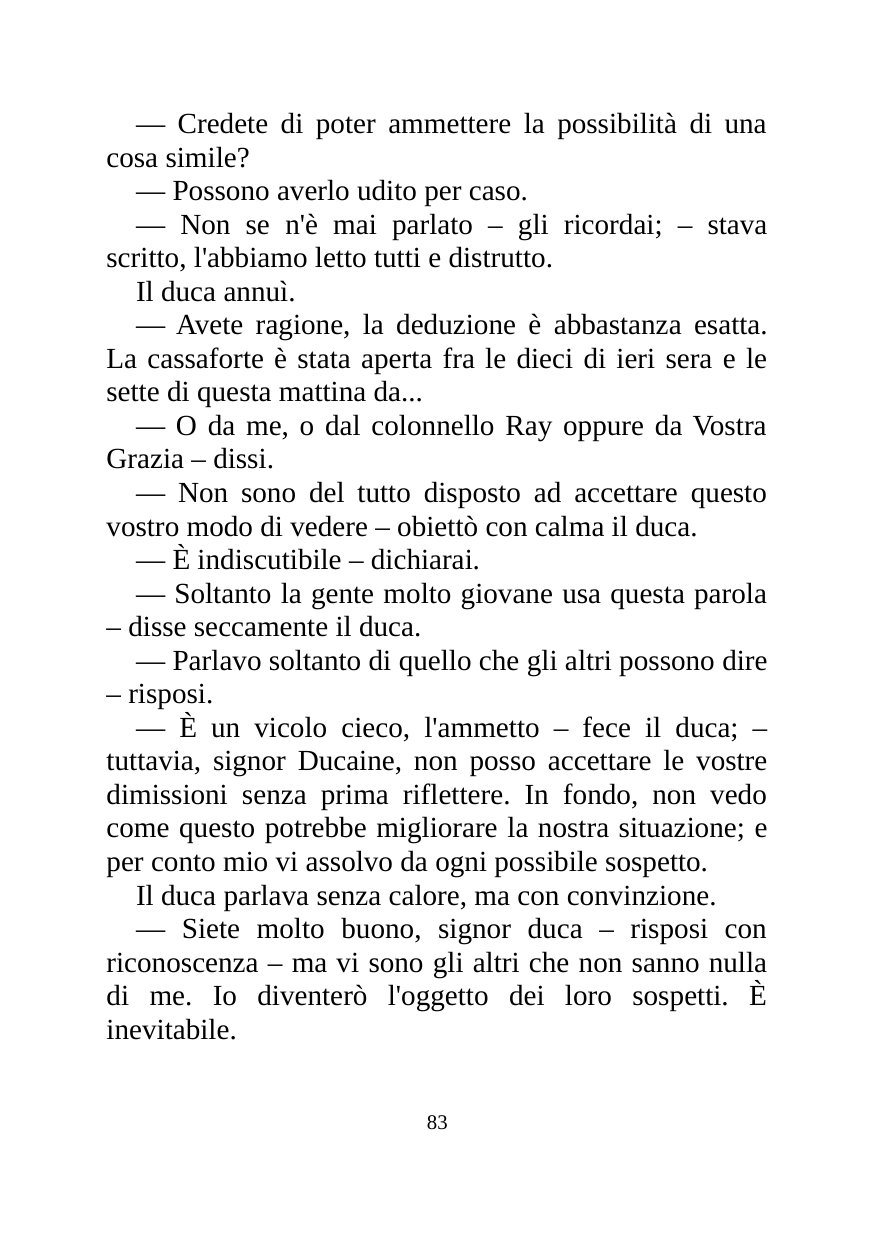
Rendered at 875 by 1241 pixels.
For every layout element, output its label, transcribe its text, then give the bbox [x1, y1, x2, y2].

text — O da me, o dal colonnello Ray oppure da Vostra Grazia – dissi. [106, 408, 768, 475]
text — Avete ragione, la deduzione è abbastanza esatta. La cassaforte è stata aperta fra le dieci di ieri sera e le sette di questa mattina da... [106, 307, 768, 408]
text — Non sono del tutto disposto ad accettare questo vostro modo di vedere – obiettò con calma il duca. [106, 475, 768, 542]
text Il duca annuì. [106, 274, 768, 307]
text — Possono averlo udito per caso. [106, 173, 768, 207]
text — Credete di poter ammettere la possibilità di una cosa simile? [106, 106, 768, 173]
text — È indiscutibile – dichiarai. [106, 542, 768, 576]
text — Soltanto la gente molto giovane usa questa parola – disse seccamente il duca. [106, 576, 768, 643]
text — Non se n'è mai parlato – gli ricordai; – stava scritto, l'abbiamo letto tutti e distrutto. [106, 207, 768, 274]
text — Siete molto buono, signor duca – risposi con riconoscenza – ma vi sono gli altri che non sanno nulla di me. Io diventerò l'oggetto dei loro sospetti. È inevitabile. [106, 911, 768, 1045]
text Il duca parlava senza calore, ma con convinzione. [106, 878, 768, 911]
text — È un vicolo cieco, l'ammetto – fece il duca; – tuttavia, signor Ducaine, non posso accettare le vostre dimissioni senza prima riflettere. In fondo, non vedo come questo potrebbe migliorare la nostra situazione; e per conto mio vi assolvo da ogni possibile sospetto. [106, 710, 768, 878]
text — Parlavo soltanto di quello che gli altri possono dire – risposi. [106, 643, 768, 710]
